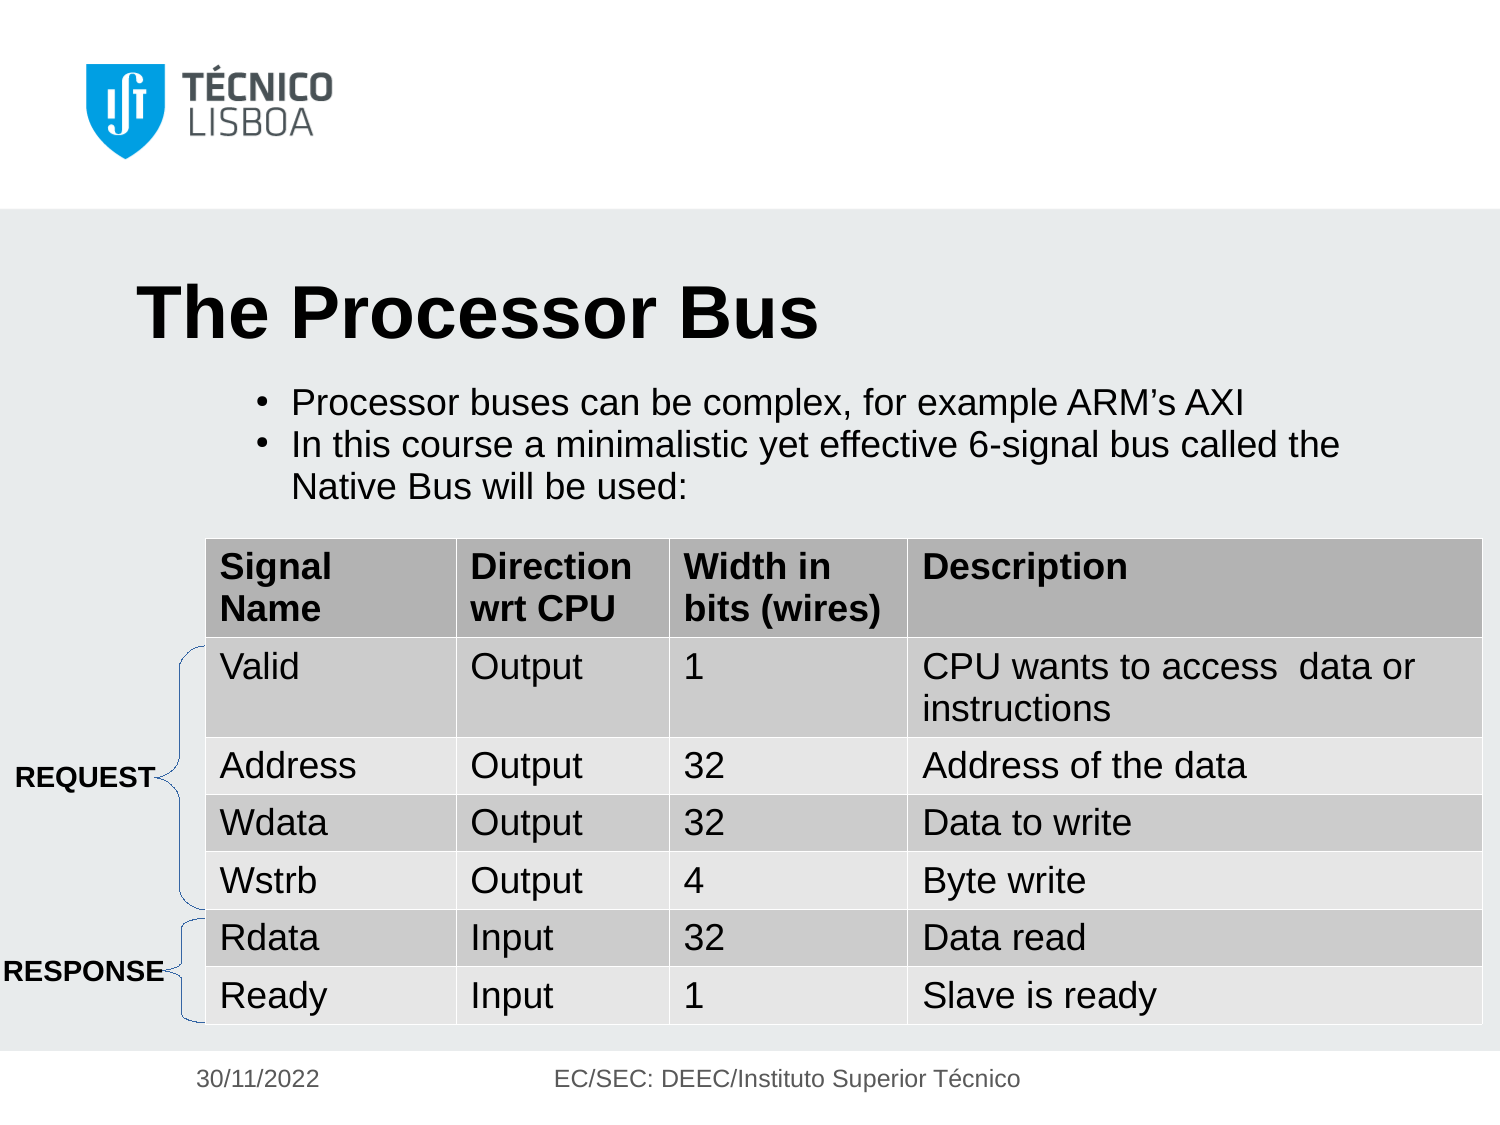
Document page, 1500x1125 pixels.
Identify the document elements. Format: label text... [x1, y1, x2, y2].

table_cell Valid [206, 638, 456, 737]
table_cell Rdata [206, 910, 456, 966]
title The Processor Bus [121, 237, 1378, 381]
table_cell Output [457, 795, 669, 851]
table_header Description [908, 539, 1482, 637]
footer EC/SEC: DEEC/Instituto Superior Técnico [535, 1052, 1047, 1103]
table_header Width in bits (wires) [670, 539, 907, 637]
table_cell Input [457, 967, 669, 1024]
table_cell Output [457, 852, 669, 909]
table_cell 32 [670, 738, 907, 794]
table_cell Wstrb [206, 852, 456, 909]
table_cell Ready [206, 967, 456, 1024]
table_cell Slave is ready [908, 967, 1482, 1024]
table_cell 32 [670, 795, 907, 851]
slide_number 30/11/2022 [181, 1052, 485, 1103]
table_cell 4 [670, 852, 907, 909]
text_box REQUEST [0, 753, 171, 801]
table_cell Address [206, 738, 456, 794]
table_cell Address of the data [908, 738, 1482, 794]
table_cell Byte write [908, 852, 1482, 909]
table_header Signal Name [206, 539, 456, 637]
table_cell 1 [670, 638, 907, 737]
table_cell Data to write [908, 795, 1482, 851]
table_cell Wdata [206, 795, 456, 851]
table_header Direction wrt CPU [457, 539, 669, 637]
text_box RESPONSE [0, 948, 181, 996]
table_cell 1 [670, 967, 907, 1024]
table_cell CPU wants to access data or instructions [908, 638, 1482, 737]
table_cell 32 [670, 910, 907, 966]
table_cell Output [457, 738, 669, 794]
table_cell Output [457, 638, 669, 737]
text_box Processor buses can be complex, for example ARM’s AXI In this course a minimalistic yet effective 6-signal bus called the Native Bus will be used: [240, 373, 1395, 515]
table_cell Data read [908, 910, 1482, 966]
picture [0, 0, 1500, 1125]
table_cell Input [457, 910, 669, 966]
